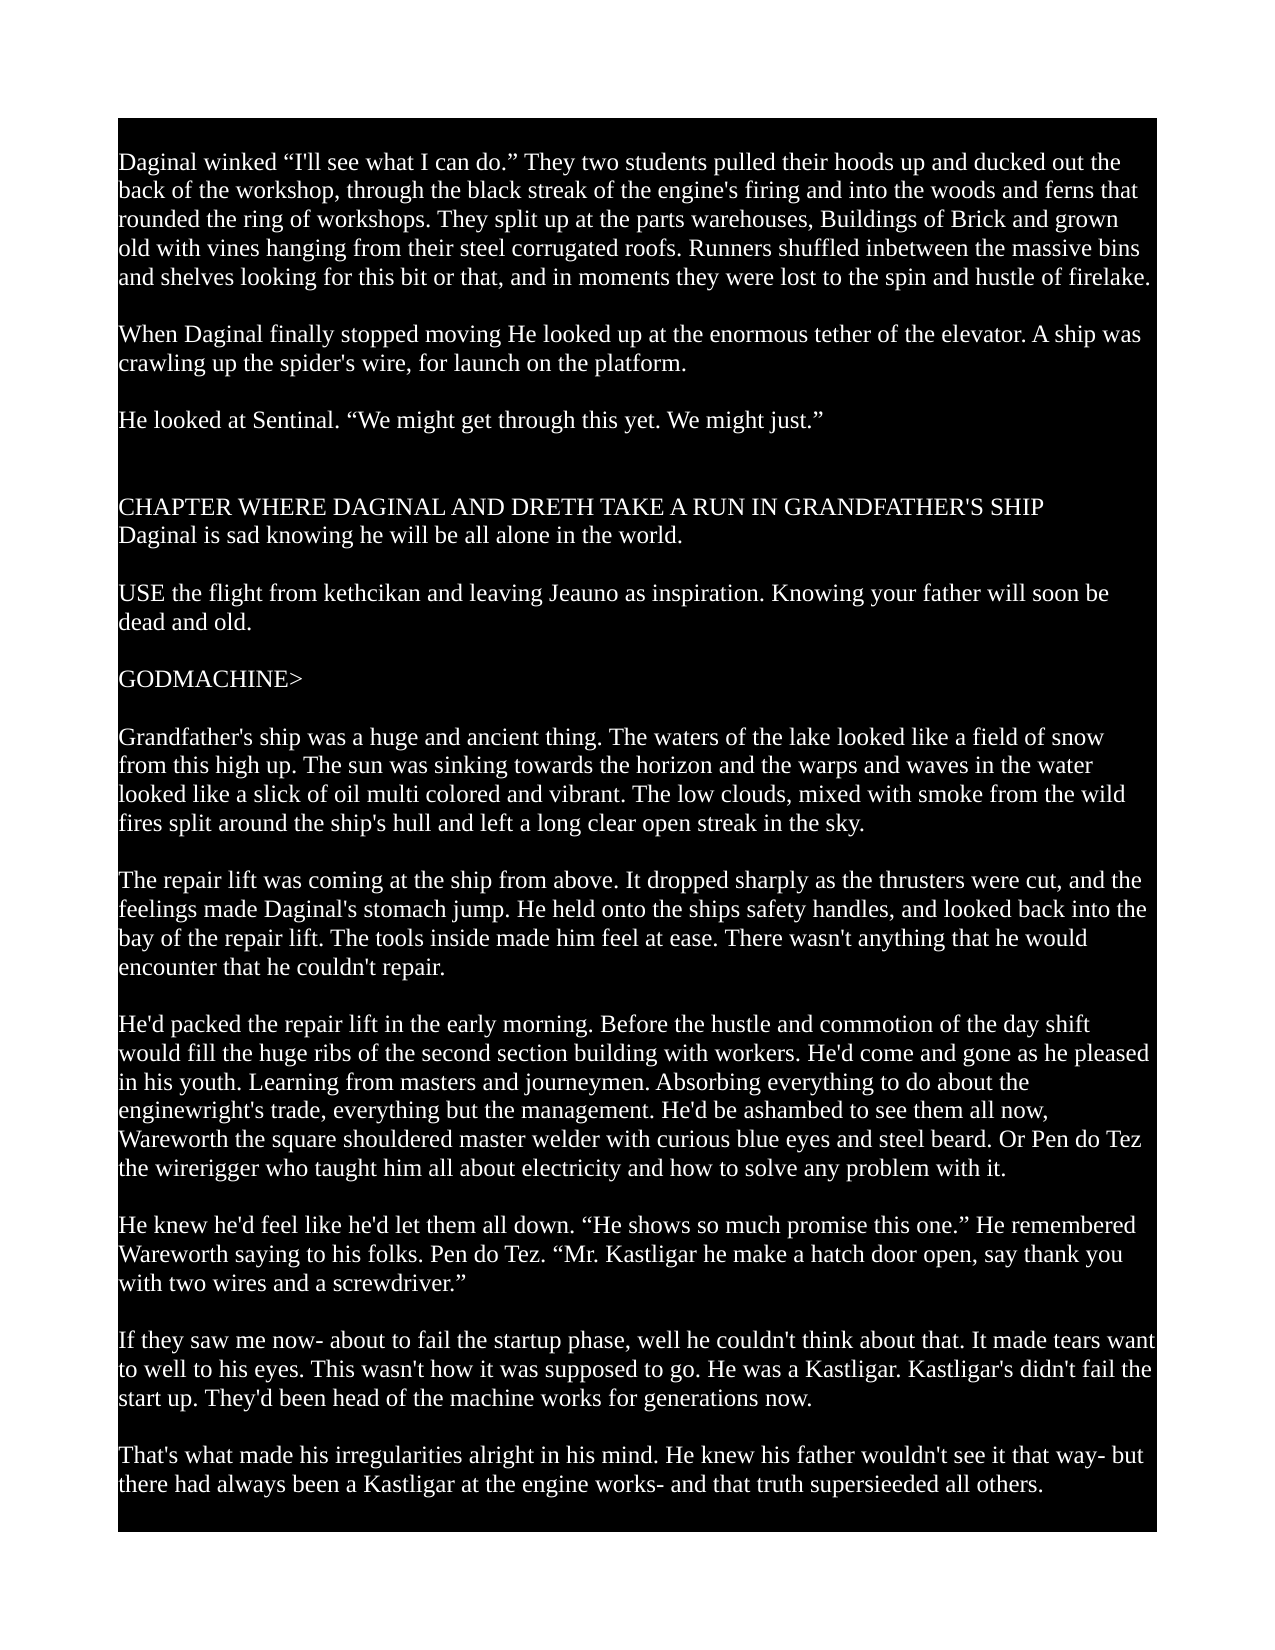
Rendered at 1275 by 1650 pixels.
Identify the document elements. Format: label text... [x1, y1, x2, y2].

text The repair lift was coming at the ship from above. It dropped sharply as the thrusters were cut, and the feelings made Daginal's stomach jump. He held onto the ships safety handles, and looked back into the bay of the repair lift. The tools inside made him feel at ease. There wasn't anything that he would encounter that he couldn't repair. [118, 866, 1157, 981]
text He'd packed the repair lift in the early morning. Before the hustle and commotion of the day shift would fill the huge ribs of the second section building with workers. He'd come and gone as he pleased in his youth. Learning from masters and journeymen. Absorbing everything to do about the enginewright's trade, everything but the management. He'd be ashambed to see them all now, Wareworth the square shouldered master welder with curious blue eyes and steel beard. Or Pen do Tez the wirerigger who taught him all about electricity and how to solve any problem with it. He knew he'd feel like he'd let them all down. “He shows so much promise this one.” He remembered Wareworth saying to his folks. Pen do Tez. “Mr. Kastligar he make a hatch door open, say thank you with two wires and a screwdriver.” If they saw me now- about to fail the startup phase, well he couldn't think about that. It made tears want to well to his eyes. This wasn't how it was supposed to go. He was a Kastligar. Kastligar's didn't fail the start up. They'd been head of the machine works for generations now. That's what made his irregularities alright in his mind. He knew his father wouldn't see it that way- but there had always been a Kastligar at the engine works- and that truth supersieeded all others. [118, 1009, 1157, 1498]
text CHAPTER WHERE DAGINAL AND DRETH TAKE A RUN IN GRANDFATHER'S SHIP Daginal is sad knowing he will be all alone in the world. [118, 492, 1157, 549]
text GODMACHINE> [118, 664, 1157, 693]
text Daginal winked “I'll see what I can do.” They two students pulled their hoods up and ducked out the back of the workshop, through the black streak of the engine's firing and into the woods and ferns that rounded the ring of workshops. They split up at the parts warehouses, Buildings of Brick and grown old with vines hanging from their steel corrugated roofs. Runners shuffled inbetween the massive bins and shelves looking for this bit or that, and in moments they were lost to the spin and hustle of firelake. When Daginal finally stopped moving He looked up at the enormous tether of the elevator. A ship was crawling up the spider's wire, for launch on the platform. [118, 118, 1157, 377]
text USE the flight from kethcikan and leaving Jeauno as inspiration. Knowing your father will soon be dead and old. [118, 578, 1157, 664]
text He looked at Sentinal. “We might get through this yet. We might just.” [118, 406, 1157, 434]
text Grandfather's ship was a huge and ancient thing. The waters of the lake looked like a field of snow from this high up. The sun was sinking towards the horizon and the warps and waves in the water looked like a slick of oil multi colored and vibrant. The low clouds, mixed with smoke from the wild fires split around the ship's hull and left a long clear open streak in the sky. [118, 722, 1157, 837]
